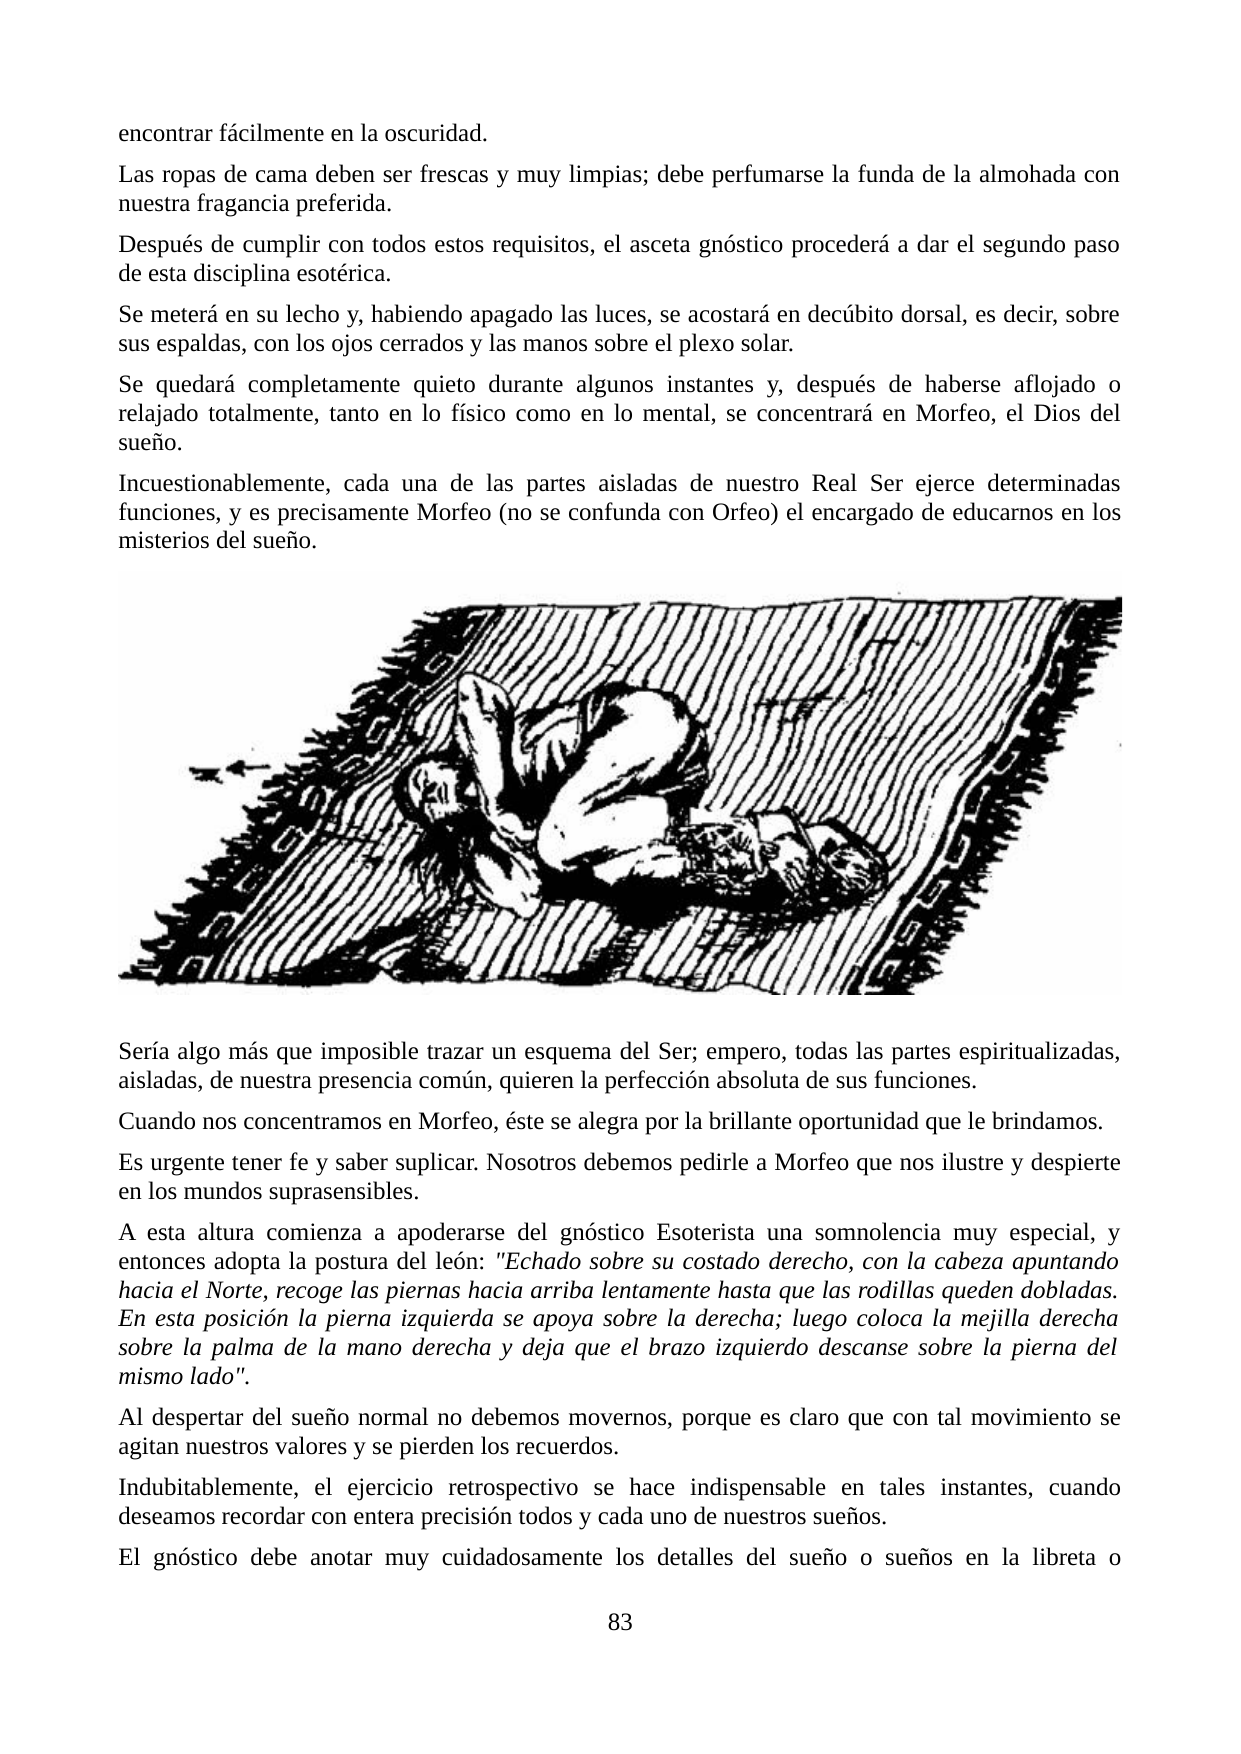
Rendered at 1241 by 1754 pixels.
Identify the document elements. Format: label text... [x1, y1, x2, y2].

text Sería algo más que imposible trazar un esquema del Ser; empero, todas las partes espiritualizadas, aisladas, de nuestra presencia común, quieren la perfección absoluta de sus funciones. [118, 1036, 1122, 1093]
text Se quedará completamente quieto durante algunos instantes y, después de haberse aflojado o relajado totalmente, tanto en lo físico como en lo mental, se concentrará en Morfeo, el Dios del sueño. [118, 369, 1122, 456]
text encontrar fácilmente en la oscuridad. [118, 118, 1122, 147]
text Se meterá en su lecho y, habiendo apagado las luces, se acostará en decúbito dorsal, es decir, sobre sus espaldas, con los ojos cerrados y las manos sobre el plexo solar. [118, 299, 1122, 357]
text Indubitablemente, el ejercicio retrospectivo se hace indispensable en tales instantes, cuando deseamos recordar con entera precisión todos y cada uno de nuestros sueños. [118, 1472, 1122, 1530]
text Cuando nos concentramos en Morfeo, éste se alegra por la brillante oportunidad que le brindamos. [118, 1106, 1122, 1135]
text Incuestionablemente, cada una de las partes aisladas de nuestro Real Ser ejerce determinadas funciones, y es precisamente Morfeo (no se confunda con Orfeo) el encargado de educarnos en los misterios del sueño. [118, 468, 1122, 554]
text Después de cumplir con todos estos requisitos, el asceta gnóstico procederá a dar el segundo paso de esta disciplina esotérica. [118, 229, 1122, 287]
text El gnóstico debe anotar muy cuidadosamente los detalles del sueño o sueños en la libreta o [118, 1542, 1122, 1571]
picture [118, 571, 1123, 995]
text Las ropas de cama deben ser frescas y muy limpias; debe perfumarse la funda de la almohada con nuestra fragancia preferida. [118, 159, 1122, 217]
text A esta altura comienza a apoderarse del gnóstico Esoterista una somnolencia muy especial, y entonces adopta la postura del león: "Echado sobre su costado derecho, con la cabeza apuntando hacia el Norte, recoge las piernas hacia arriba lentamente hasta que las rodillas queden dobladas. En esta posición la pierna izquierda se apoya sobre la derecha; luego coloca la mejilla derecha sobre la palma de la mano derecha y deja que el brazo izquierdo descanse sobre la pierna del mismo lado". [118, 1217, 1122, 1390]
text Es urgente tener fe y saber suplicar. Nosotros debemos pedirle a Morfeo que nos ilustre y despierte en los mundos suprasensibles. [118, 1147, 1122, 1205]
text Al despertar del sueño normal no debemos movernos, porque es claro que con tal movimiento se agitan nuestros valores y se pierden los recuerdos. [118, 1402, 1122, 1460]
